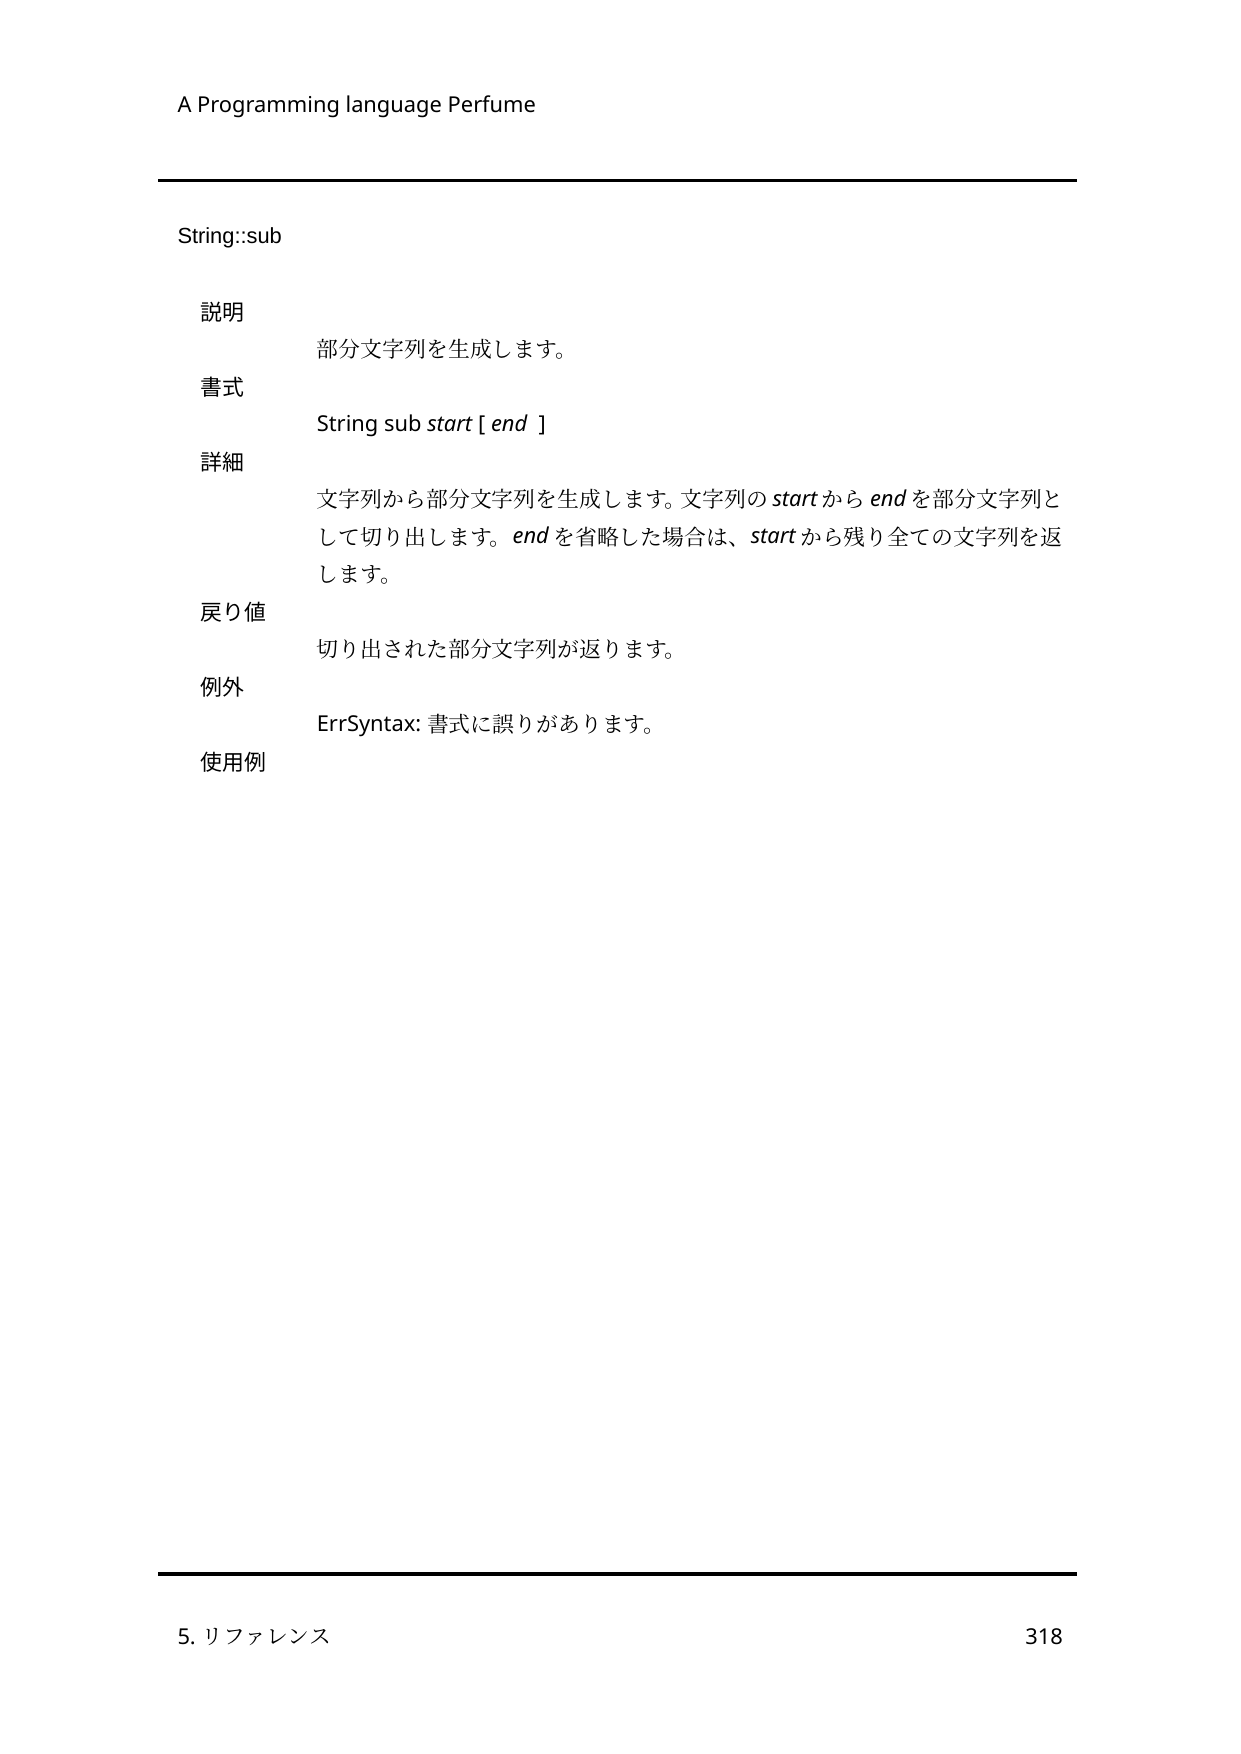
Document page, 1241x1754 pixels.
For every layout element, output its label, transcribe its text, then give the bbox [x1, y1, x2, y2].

table_cell String sub start [ end ] [317, 367, 1063, 442]
table_cell 詳細 [200, 442, 317, 592]
table_cell ErrSyntax: 書式に誤りがあります。 [317, 667, 1063, 742]
table_cell 切り出された部分文字列が返ります。 [317, 592, 1063, 667]
subtitle String::sub [177, 217, 1063, 254]
table_cell 使用例 [200, 742, 317, 817]
table_header 部分文字列を生成します。 [317, 292, 1063, 367]
table_cell 書式 [200, 367, 317, 442]
table_cell [317, 742, 1063, 817]
table_cell 戻り値 [200, 592, 317, 667]
table_cell 例外 [200, 667, 317, 742]
table_header 説明 [200, 292, 317, 367]
table_cell 文字列から部分文字列を生成します。文字列のstartからendを部分文字列として切り出します。endを省略した場合は、startから残り全ての文字列を返します。 [317, 442, 1063, 592]
